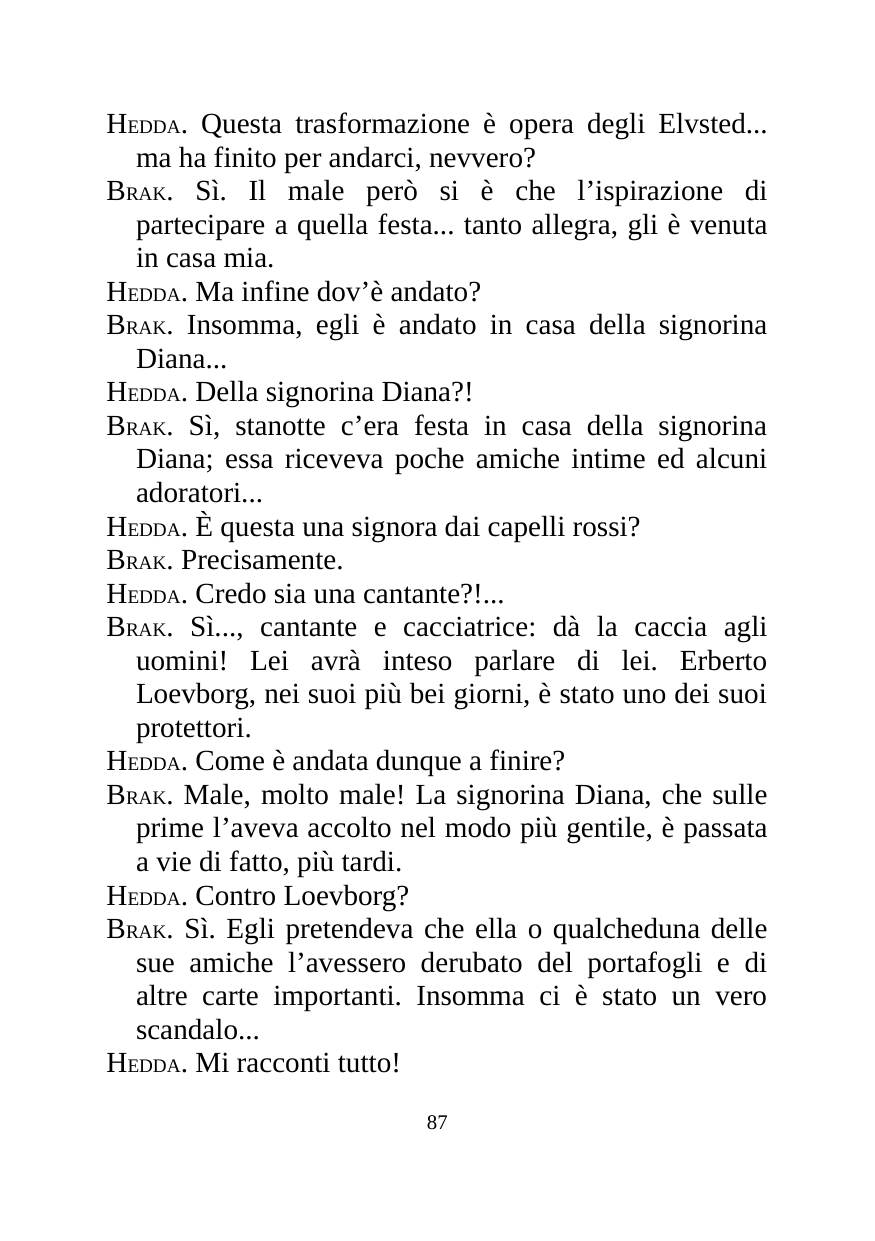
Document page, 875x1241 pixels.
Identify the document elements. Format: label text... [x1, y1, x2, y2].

text Hedda. Ma infine dov’è andato? [106, 274, 768, 307]
text Brak. Male, molto male! La signorina Diana, che sulle prime l’aveva accolto nel modo più gentile, è passata a vie di fatto, più tardi. [106, 777, 768, 878]
text Brak. Sì..., cantante e cacciatrice: dà la caccia agli uomini! Lei avrà inteso parlare di lei. Erberto Loevborg, nei suoi più bei giorni, è stato uno dei suoi protettori. [106, 609, 768, 743]
text Brak. Sì, stanotte c’era festa in casa della signorina Diana; essa riceveva poche amiche intime ed alcuni adoratori... [106, 408, 768, 509]
text Hedda. Questa trasformazione è opera degli Elvsted... ma ha finito per andarci, nevvero? [106, 106, 768, 173]
text Hedda. Come è andata dunque a finire? [106, 743, 768, 777]
text Hedda. Contro Loevborg? [106, 878, 768, 911]
text Hedda. Mi racconti tutto! [106, 1045, 768, 1079]
text Brak. Insomma, egli è andato in casa della signorina Diana... [106, 307, 768, 374]
text Brak. Precisamente. [106, 542, 768, 576]
text Hedda. Credo sia una cantante?!... [106, 576, 768, 609]
text Brak. Sì. Il male però si è che l’ispirazione di partecipare a quella festa... tanto allegra, gli è venuta in casa mia. [106, 173, 768, 274]
text Hedda. Della signorina Diana?! [106, 374, 768, 408]
text Hedda. È questa una signora dai capelli rossi? [106, 509, 768, 542]
text Brak. Sì. Egli pretendeva che ella o qualcheduna delle sue amiche l’avessero derubato del portafogli e di altre carte importanti. Insomma ci è stato un vero scandalo... [106, 911, 768, 1045]
